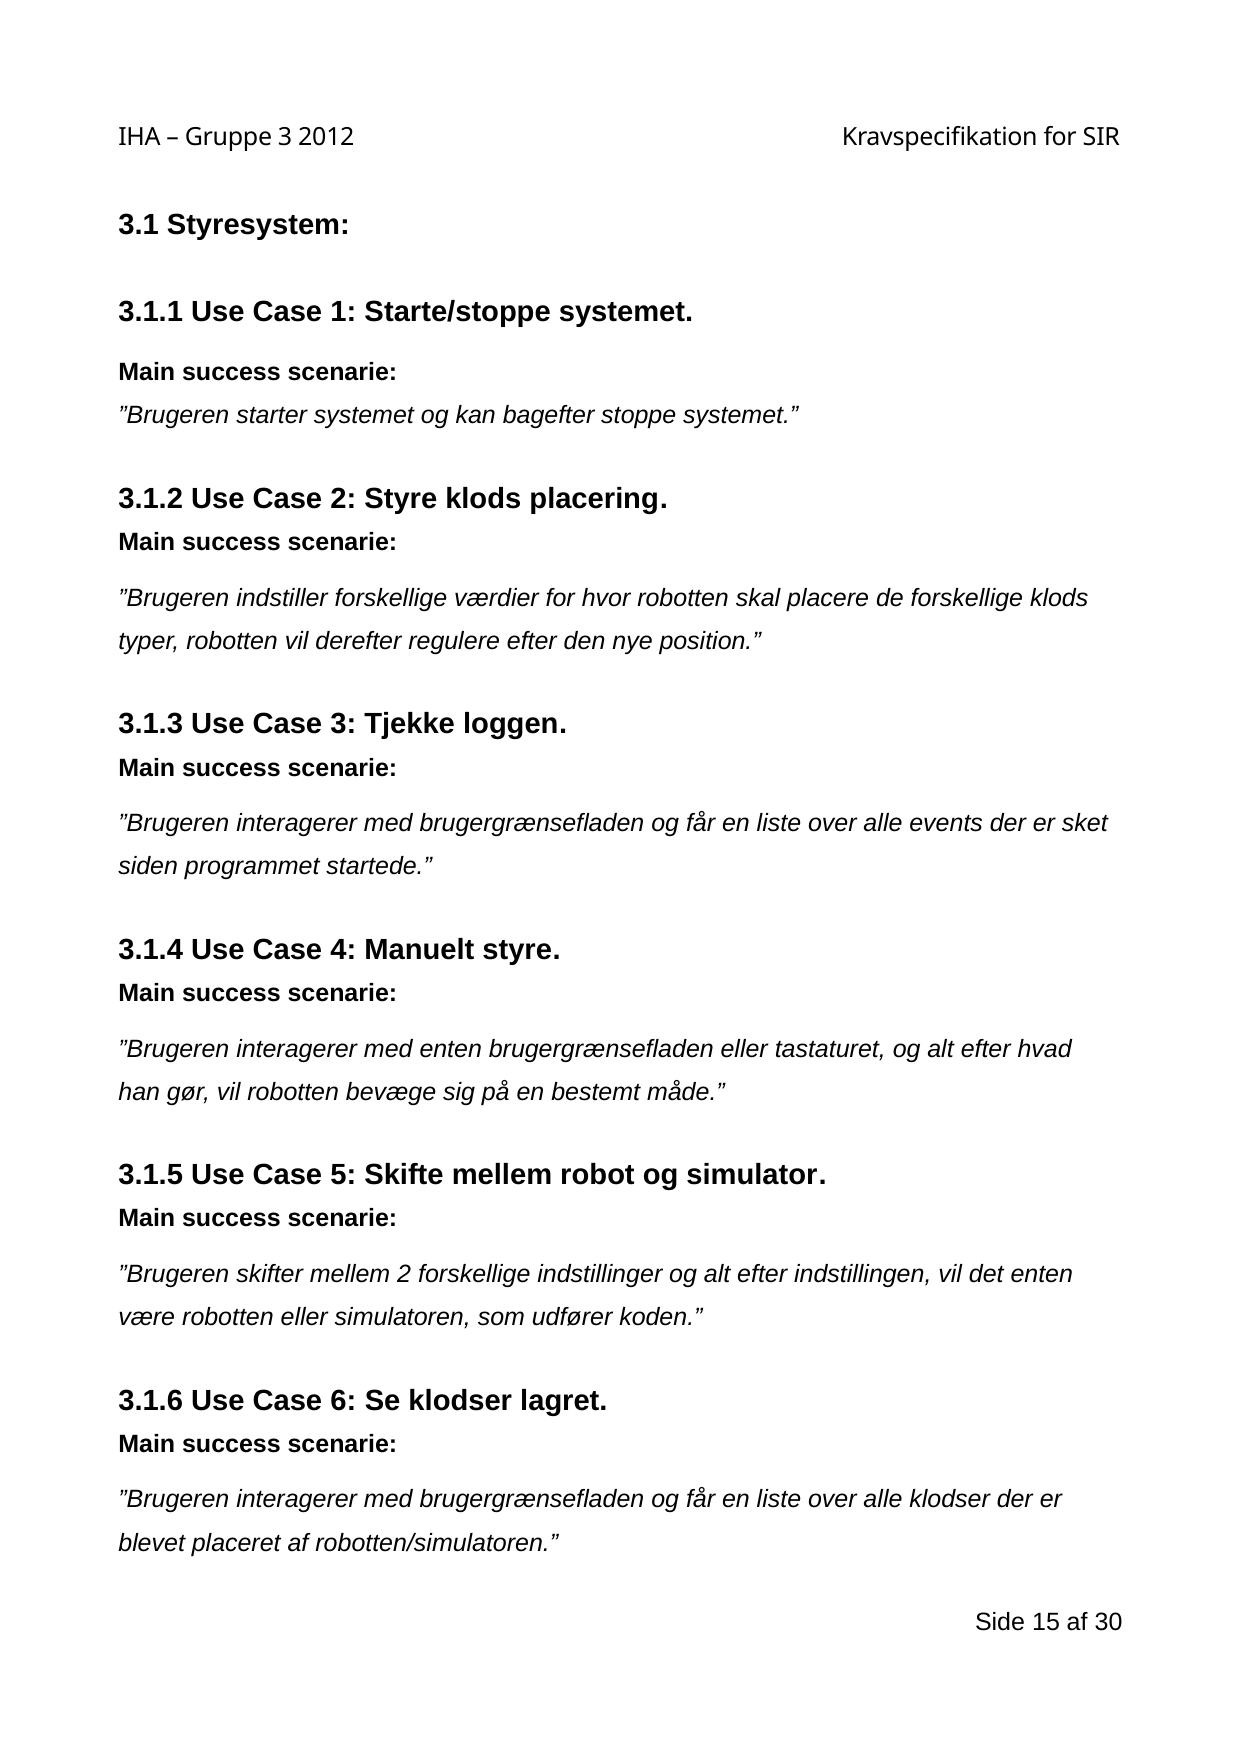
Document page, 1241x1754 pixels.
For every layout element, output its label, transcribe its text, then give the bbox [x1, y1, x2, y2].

text Main success scenarie: [118, 527, 1122, 556]
text Main success scenarie: [118, 978, 1122, 1007]
text ”Brugeren interagerer med brugergrænsefladen og får en liste over alle klodser der er blevet placeret af robotten/simulatoren.” [118, 1484, 1122, 1556]
text Main success scenarie: [118, 357, 1122, 386]
text Main success scenarie: [118, 1203, 1122, 1232]
text Main success scenarie: [118, 752, 1122, 781]
text ”Brugeren interagerer med enten brugergrænsefladen eller tastaturet, og alt efter hvad han gør, vil robotten bevæge sig på en bestemt måde.” [118, 1033, 1122, 1105]
subtitle 3.1.3 Use Case 3: Tjekke loggen. [118, 706, 1122, 740]
subtitle 3.1.1 Use Case 1: Starte/stoppe systemet. [118, 294, 1122, 328]
subtitle 3.1.2 Use Case 2: Styre klods placering. [118, 481, 1122, 514]
subtitle 3.1.5 Use Case 5: Skifte mellem robot og simulator. [118, 1157, 1122, 1191]
text ”Brugeren interagerer med brugergrænsefladen og får en liste over alle events der er sket siden programmet startede.” [118, 808, 1122, 880]
text ”Brugeren skifter mellem 2 forskellige indstillinger og alt efter indstillingen, vil det enten være robotten eller simulatoren, som udfører koden.” [118, 1259, 1122, 1331]
subtitle 3.1.6 Use Case 6: Se klodser lagret. [118, 1383, 1122, 1416]
text ”Brugeren indstiller forskellige værdier for hvor robotten skal placere de forskellige klods typer, robotten vil derefter regulere efter den nye position.” [118, 583, 1122, 654]
subtitle 3.1.4 Use Case 4: Manuelt styre. [118, 932, 1122, 965]
subtitle 3.1 Styresystem: [118, 207, 1122, 240]
text Main success scenarie: [118, 1429, 1122, 1457]
text ”Brugeren starter systemet og kan bagefter stoppe systemet.” [118, 400, 1122, 429]
